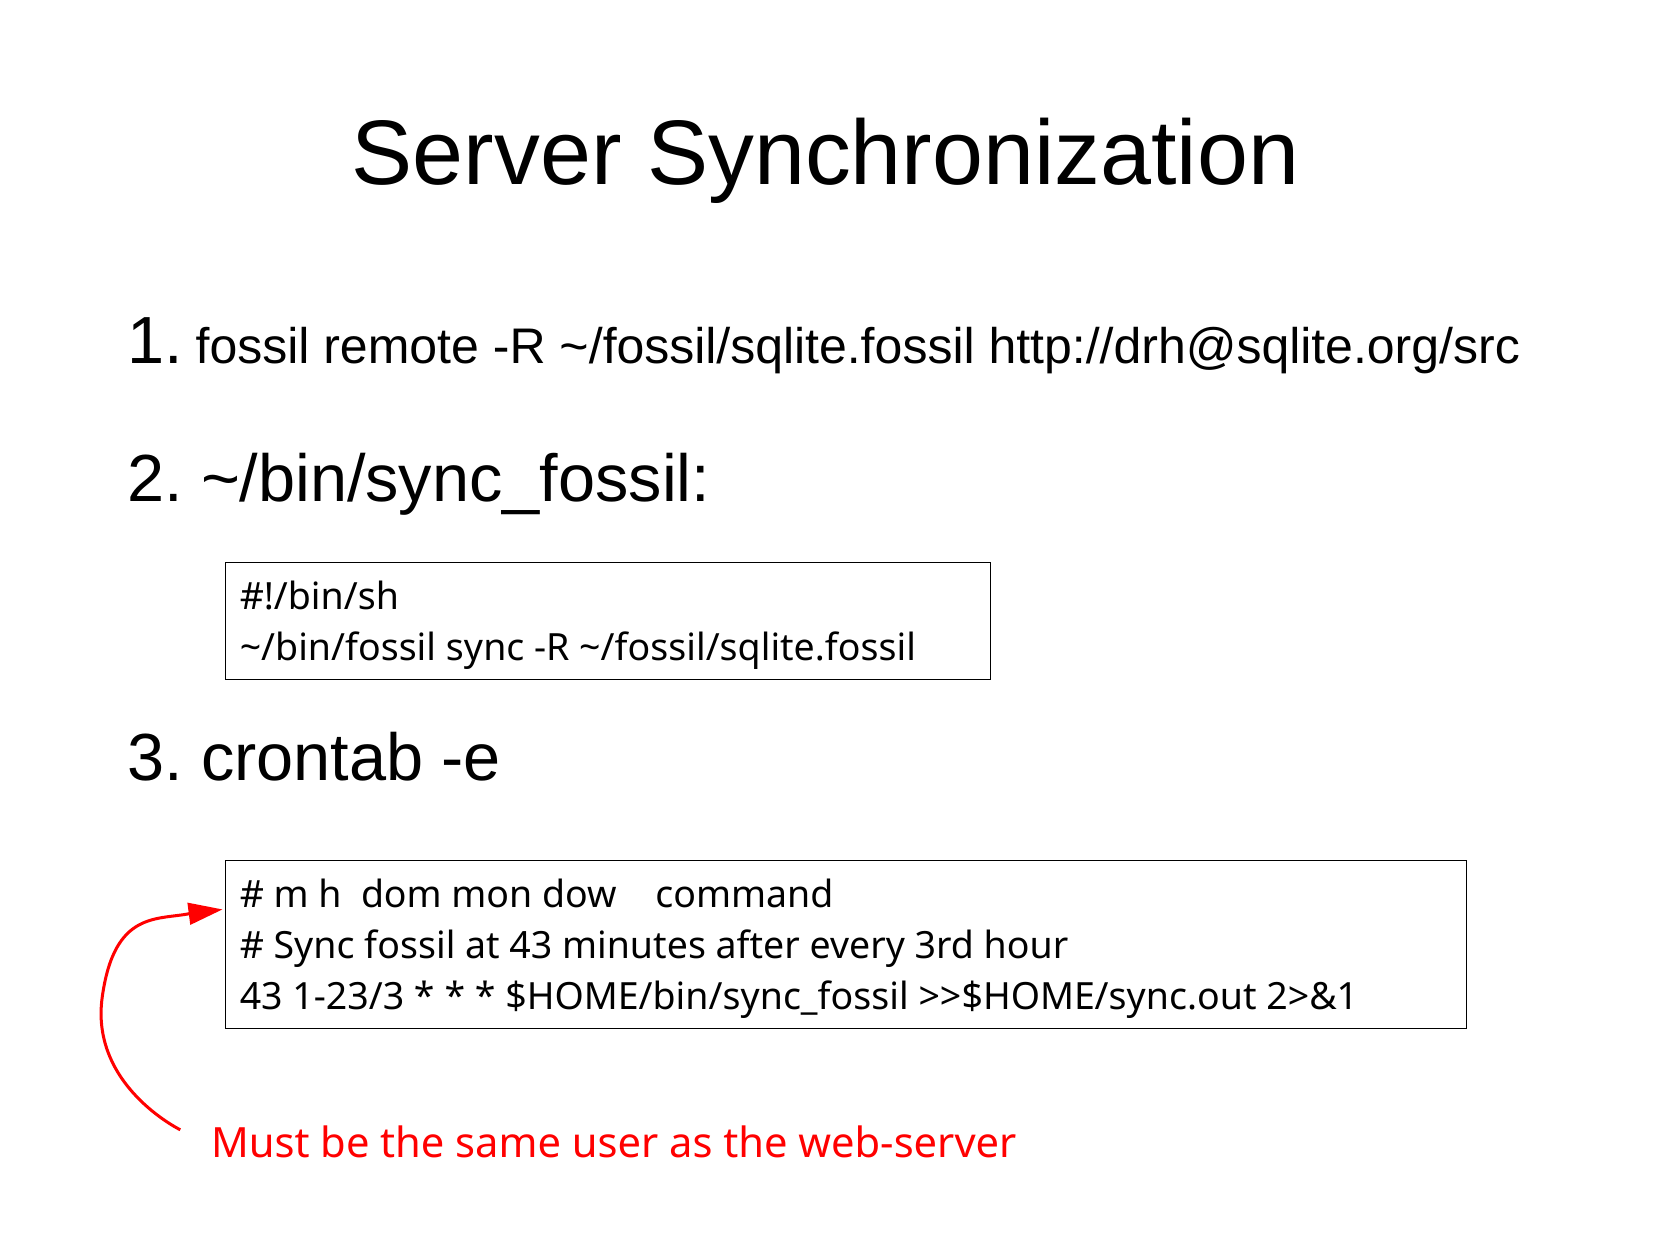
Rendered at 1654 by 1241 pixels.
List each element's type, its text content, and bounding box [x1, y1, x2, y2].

text_box Must be the same user as the web-server [196, 1105, 1210, 1188]
text_box # m h dom mon dow command # Sync fossil at 43 minutes after every 3rd hour 43 1-23/3 * * * $HOME/bin/sync_fossil >>$HOME/sync.out 2>&1 [225, 860, 1467, 1006]
text_box #!/bin/sh ~/bin/fossil sync -R ~/fossil/sqlite.fossil [225, 562, 991, 665]
text_box 1. fossil remote -R ~/fossil/sqlite.fossil http://drh@sqlite.org/src [112, 295, 1537, 385]
title Server Synchronization [82, 56, 1571, 250]
text_box 3. crontab -e [112, 712, 518, 803]
text_box 2. ~/bin/sync_fossil: [112, 433, 728, 523]
